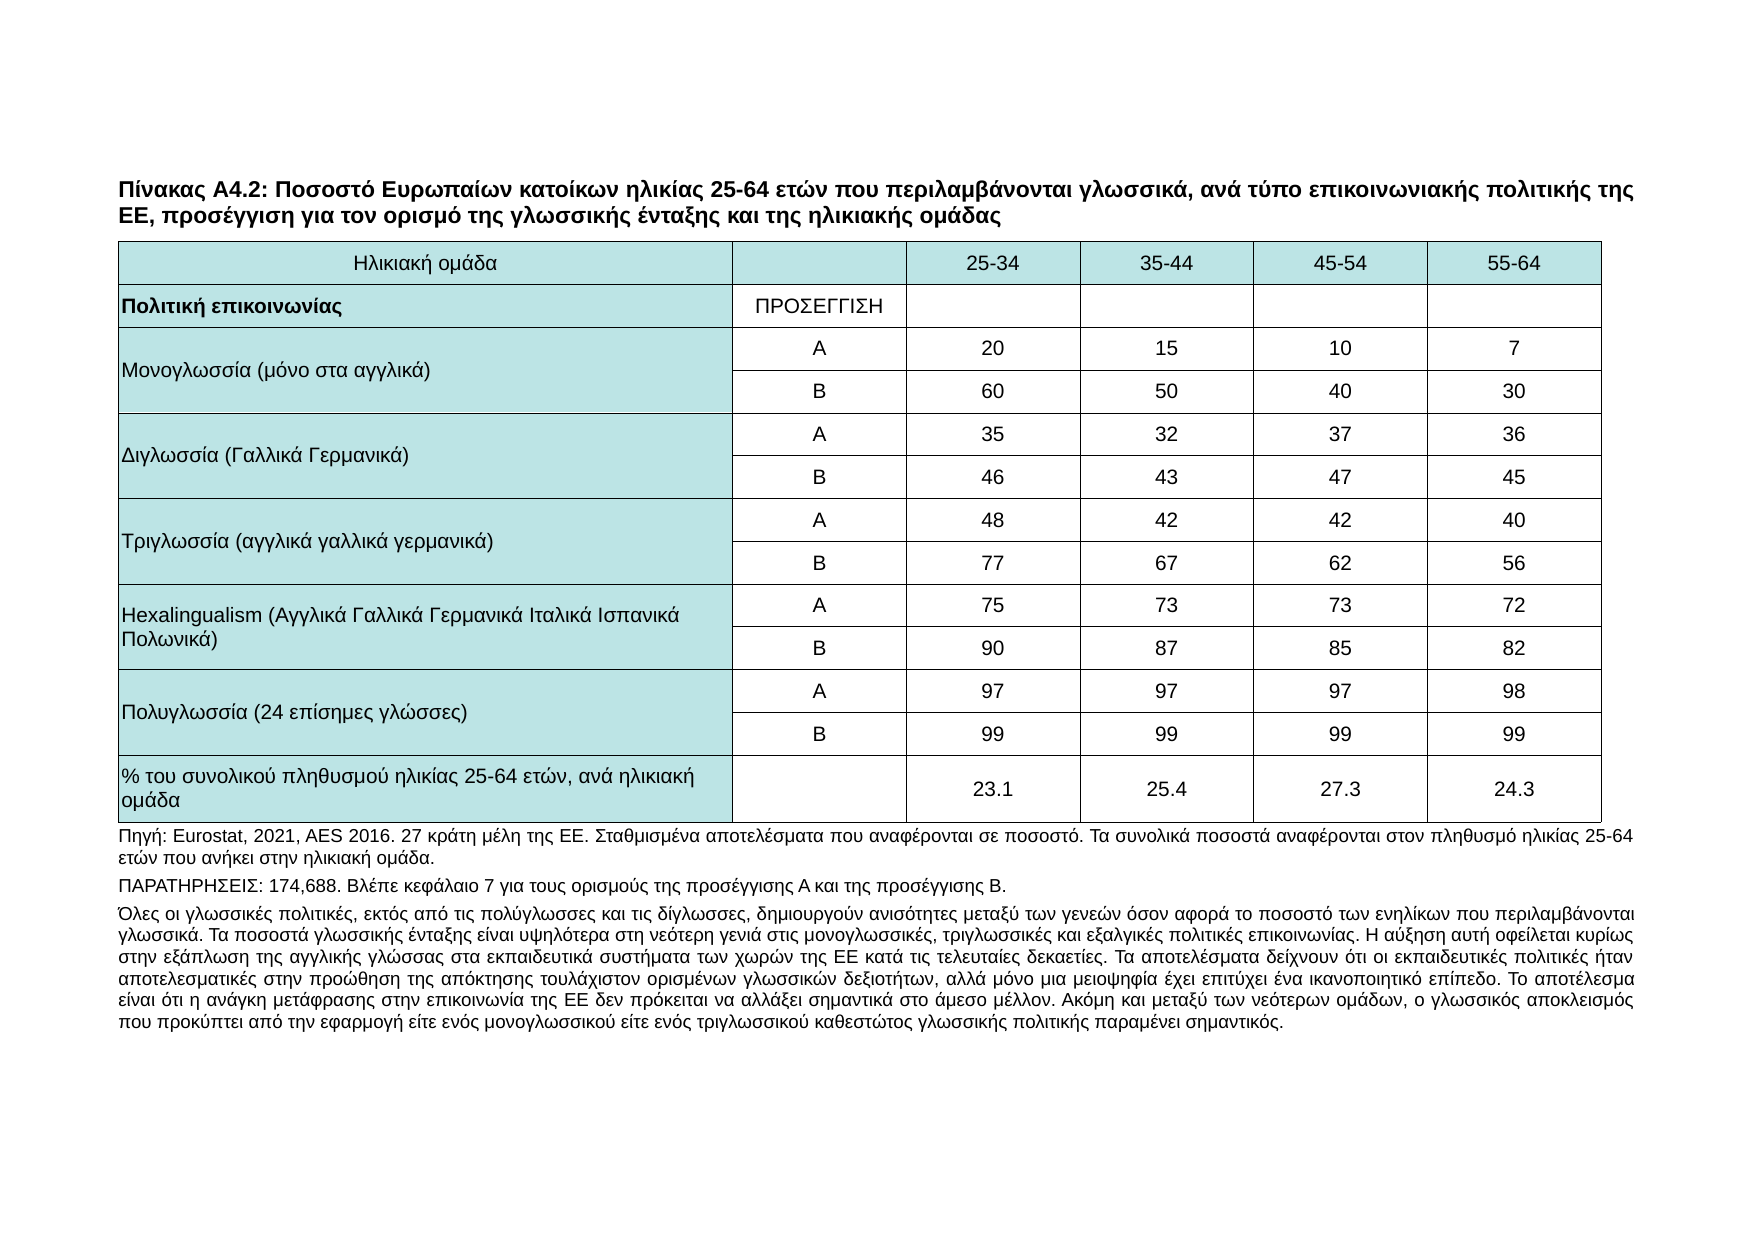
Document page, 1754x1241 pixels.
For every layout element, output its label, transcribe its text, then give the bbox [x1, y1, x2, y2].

table_cell 97 [1254, 670, 1427, 712]
table_cell Α [733, 585, 906, 626]
table_cell Α [733, 328, 906, 369]
table_cell 10 [1254, 328, 1427, 369]
table_cell [1081, 285, 1253, 327]
table_cell B [733, 713, 906, 755]
table_cell 85 [1254, 627, 1427, 669]
table_cell 32 [1081, 414, 1253, 455]
table_cell 48 [907, 499, 1080, 541]
table_cell 20 [907, 328, 1080, 369]
table_cell 50 [1081, 371, 1253, 412]
table_header 55-64 [1428, 242, 1601, 284]
table_cell ΠΡΟΣΕΓΓΙΣΗ [733, 285, 906, 327]
table_cell 97 [907, 670, 1080, 712]
table_cell B [733, 371, 906, 412]
table_cell 46 [907, 456, 1080, 498]
table_header 35-44 [1081, 242, 1253, 284]
table_cell 40 [1428, 499, 1601, 541]
table_header 45-54 [1254, 242, 1427, 284]
table_header 25-34 [907, 242, 1080, 284]
table_cell [907, 285, 1080, 327]
table_cell 67 [1081, 542, 1253, 584]
table_cell B [733, 542, 906, 584]
table_cell Διγλωσσία (Γαλλικά Γερμανικά) [119, 414, 732, 498]
table_cell 23.1 [907, 756, 1080, 822]
table_cell 99 [907, 713, 1080, 755]
table_cell Α [733, 670, 906, 712]
text ΠΑΡΑΤΗΡΗΣΕΙΣ: 174,688. Βλέπε κεφάλαιο 7 για τους ορισμούς της προσέγγισης Α και της προσέγγισης Β. [118, 874, 1636, 896]
table_cell 35 [907, 414, 1080, 455]
table_cell 24.3 [1428, 756, 1601, 822]
table_cell 90 [907, 627, 1080, 669]
table_cell Α [733, 499, 906, 541]
table_cell [733, 756, 906, 822]
table_cell 42 [1254, 499, 1427, 541]
table_cell 40 [1254, 371, 1427, 412]
table_cell 98 [1428, 670, 1601, 712]
table_cell 75 [907, 585, 1080, 626]
table_cell [1428, 285, 1601, 327]
table_cell Πολιτική επικοινωνίας [119, 285, 732, 327]
table_cell 27.3 [1254, 756, 1427, 822]
table_cell Τριγλωσσία (αγγλικά γαλλικά γερμανικά) [119, 499, 732, 584]
table_cell Πολυγλωσσία (24 επίσημες γλώσσες) [119, 670, 732, 755]
table_cell 7 [1428, 328, 1601, 369]
table_cell 87 [1081, 627, 1253, 669]
text Πίνακας A4.2: Ποσοστό Ευρωπαίων κατοίκων ηλικίας 25-64 ετών που περιλαμβάνονται γλωσσικά, ανά τύπο επικοινωνιακής πολιτικής της ΕΕ, προσέγγιση για τον ορισμό της γλωσσικής ένταξης και της ηλικιακής ομάδας [118, 176, 1636, 229]
table_cell 36 [1428, 414, 1601, 455]
table_cell % του συνολικού πληθυσμού ηλικίας 25-64 ετών, ανά ηλικιακή ομάδα [119, 756, 732, 822]
table_cell 25.4 [1081, 756, 1253, 822]
table_header [733, 242, 906, 284]
table_cell B [733, 627, 906, 669]
table_cell 72 [1428, 585, 1601, 626]
table_cell 42 [1081, 499, 1253, 541]
table_cell 99 [1428, 713, 1601, 755]
table_cell 30 [1428, 371, 1601, 412]
table_header Ηλικιακή ομάδα [119, 242, 732, 284]
table_cell 62 [1254, 542, 1427, 584]
table_cell 97 [1081, 670, 1253, 712]
table_cell [1254, 285, 1427, 327]
table_cell 45 [1428, 456, 1601, 498]
table_cell 73 [1254, 585, 1427, 626]
table_cell 60 [907, 371, 1080, 412]
table_cell 15 [1081, 328, 1253, 369]
text Όλες οι γλωσσικές πολιτικές, εκτός από τις πολύγλωσσες και τις δίγλωσσες, δημιουργούν ανισότητες μεταξύ των γενεών όσον αφορά το ποσοστό των ενηλίκων που περιλαμβάνονται γλωσσικά. Τα ποσοστά γλωσσικής ένταξης είναι υψηλότερα στη νεότερη γενιά στις μονογλωσσικές, τριγλωσσικές και εξαλγικές πολιτικές επικοινωνίας. Η αύξηση αυτή οφείλεται κυρίως στην εξάπλωση της αγγλικής γλώσσας στα εκπαιδευτικά συστήματα των χωρών της ΕΕ κατά τις τελευταίες δεκαετίες. Τα αποτελέσματα δείχνουν ότι οι εκπαιδευτικές πολιτικές ήταν αποτελεσματικές στην προώθηση της απόκτησης τουλάχιστον ορισμένων γλωσσικών δεξιοτήτων, αλλά μόνο μια μειοψηφία έχει επιτύχει ένα ικανοποιητικό επίπεδο. Το αποτέλεσμα είναι ότι η ανάγκη μετάφρασης στην επικοινωνία της ΕΕ δεν πρόκειται να αλλάξει σημαντικά στο άμεσο μέλλον. Ακόμη και μεταξύ των νεότερων ομάδων, ο γλωσσικός αποκλεισμός που προκύπτει από την εφαρμογή είτε ενός μονογλωσσικού είτε ενός τριγλωσσικού καθεστώτος γλωσσικής πολιτικής παραμένει σημαντικός. [118, 903, 1636, 1032]
table_cell 82 [1428, 627, 1601, 669]
table_cell B [733, 456, 906, 498]
table_cell Μονογλωσσία (μόνο στα αγγλικά) [119, 328, 732, 412]
table_cell 99 [1254, 713, 1427, 755]
table_cell 73 [1081, 585, 1253, 626]
table_cell 99 [1081, 713, 1253, 755]
table_cell 37 [1254, 414, 1427, 455]
text Πηγή: Eurostat, 2021, AES 2016. 27 κράτη μέλη της ΕΕ. Σταθμισμένα αποτελέσματα που αναφέρονται σε ποσοστό. Τα συνολικά ποσοστά αναφέρονται στον πληθυσμό ηλικίας 25-64 ετών που ανήκει στην ηλικιακή ομάδα. [118, 825, 1636, 868]
table_cell 77 [907, 542, 1080, 584]
table_cell 47 [1254, 456, 1427, 498]
table_cell 56 [1428, 542, 1601, 584]
table_cell Α [733, 414, 906, 455]
table_cell Hexalingualism (Αγγλικά Γαλλικά Γερμανικά Ιταλικά Ισπανικά Πολωνικά) [119, 585, 732, 669]
table_cell 43 [1081, 456, 1253, 498]
